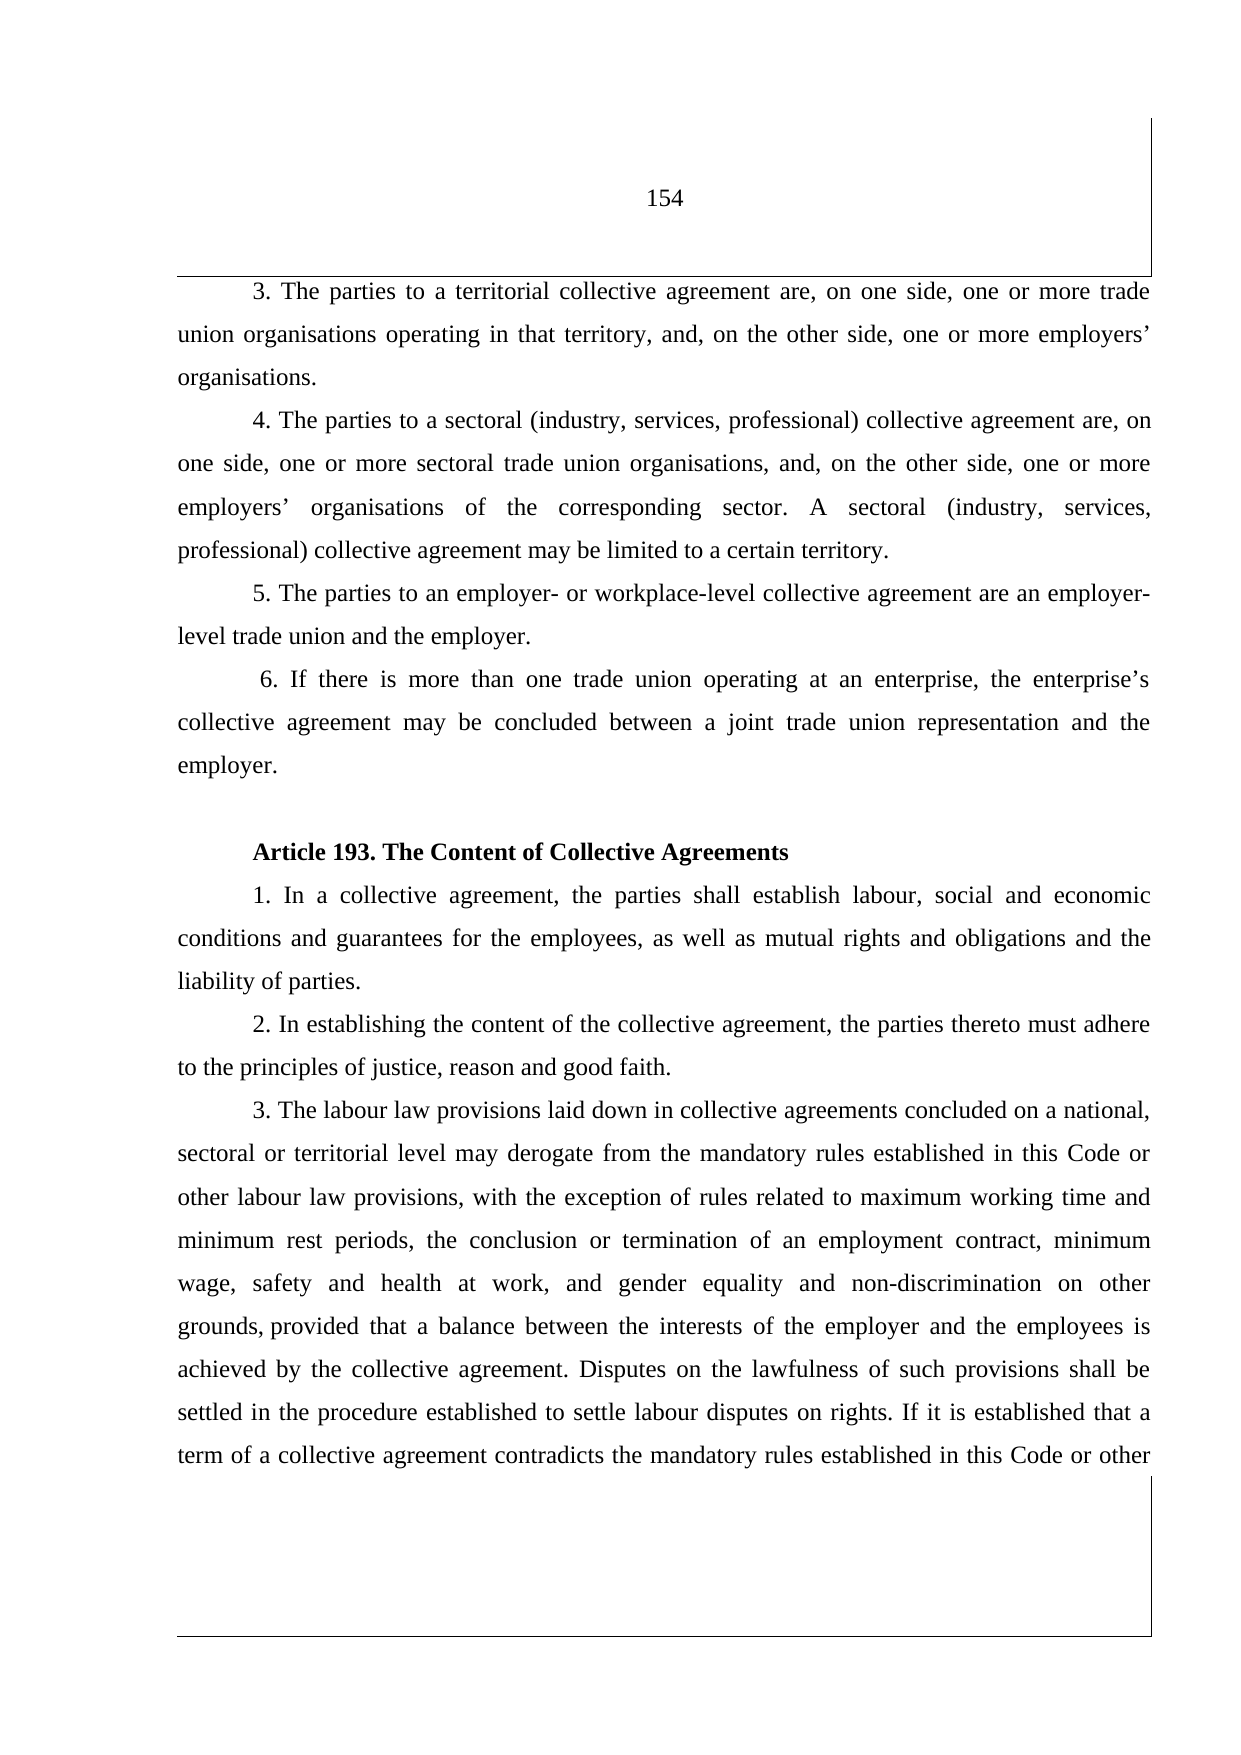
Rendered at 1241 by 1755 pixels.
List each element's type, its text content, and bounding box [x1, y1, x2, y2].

text Article 193. The Content of Collective Agreements [177, 837, 1152, 865]
text 3. The labour law provisions laid down in collective agreements concluded on a national, sectoral or territorial level may derogate from the mandatory rules established in this Code or other labour law provisions, with the exception of rules related to maximum working time and minimum rest periods, the conclusion or termination of an employment contract, minimum wage, safety and health at work, and gender equality and non-discrimination on other grounds, provided that a balance between the interests of the employer and the employees is achieved by the collective agreement. Disputes on the lawfulness of such provisions shall be settled in the procedure established to settle labour disputes on rights. If it is established that a term of a collective agreement contradicts the mandatory rules established in this Code or other [177, 1095, 1152, 1469]
text 2. In establishing the content of the collective agreement, the parties thereto must adhere to the principles of justice, reason and good faith. [177, 1009, 1152, 1081]
text 1. In a collective agreement, the parties shall establish labour, social and economic conditions and guarantees for the employees, as well as mutual rights and obligations and the liability of parties. [177, 880, 1152, 995]
text 5. The parties to an employer- or workplace-level collective agreement are an employer-level trade union and the employer. [177, 578, 1152, 650]
text 6. If there is more than one trade union operating at an enterprise, the enterprise’s collective agreement may be concluded between a joint trade union representation and the employer. [177, 664, 1152, 779]
text 4. The parties to a sectoral (industry, services, professional) collective agreement are, on one side, one or more sectoral trade union organisations, and, on the other side, one or more employers’ organisations of the corresponding sector. A sectoral (industry, services, professional) collective agreement may be limited to a certain territory. [177, 405, 1152, 563]
text 3. The parties to a territorial collective agreement are, on one side, one or more trade union organisations operating in that territory, and, on the other side, one or more employers’ organisations. [177, 276, 1152, 391]
